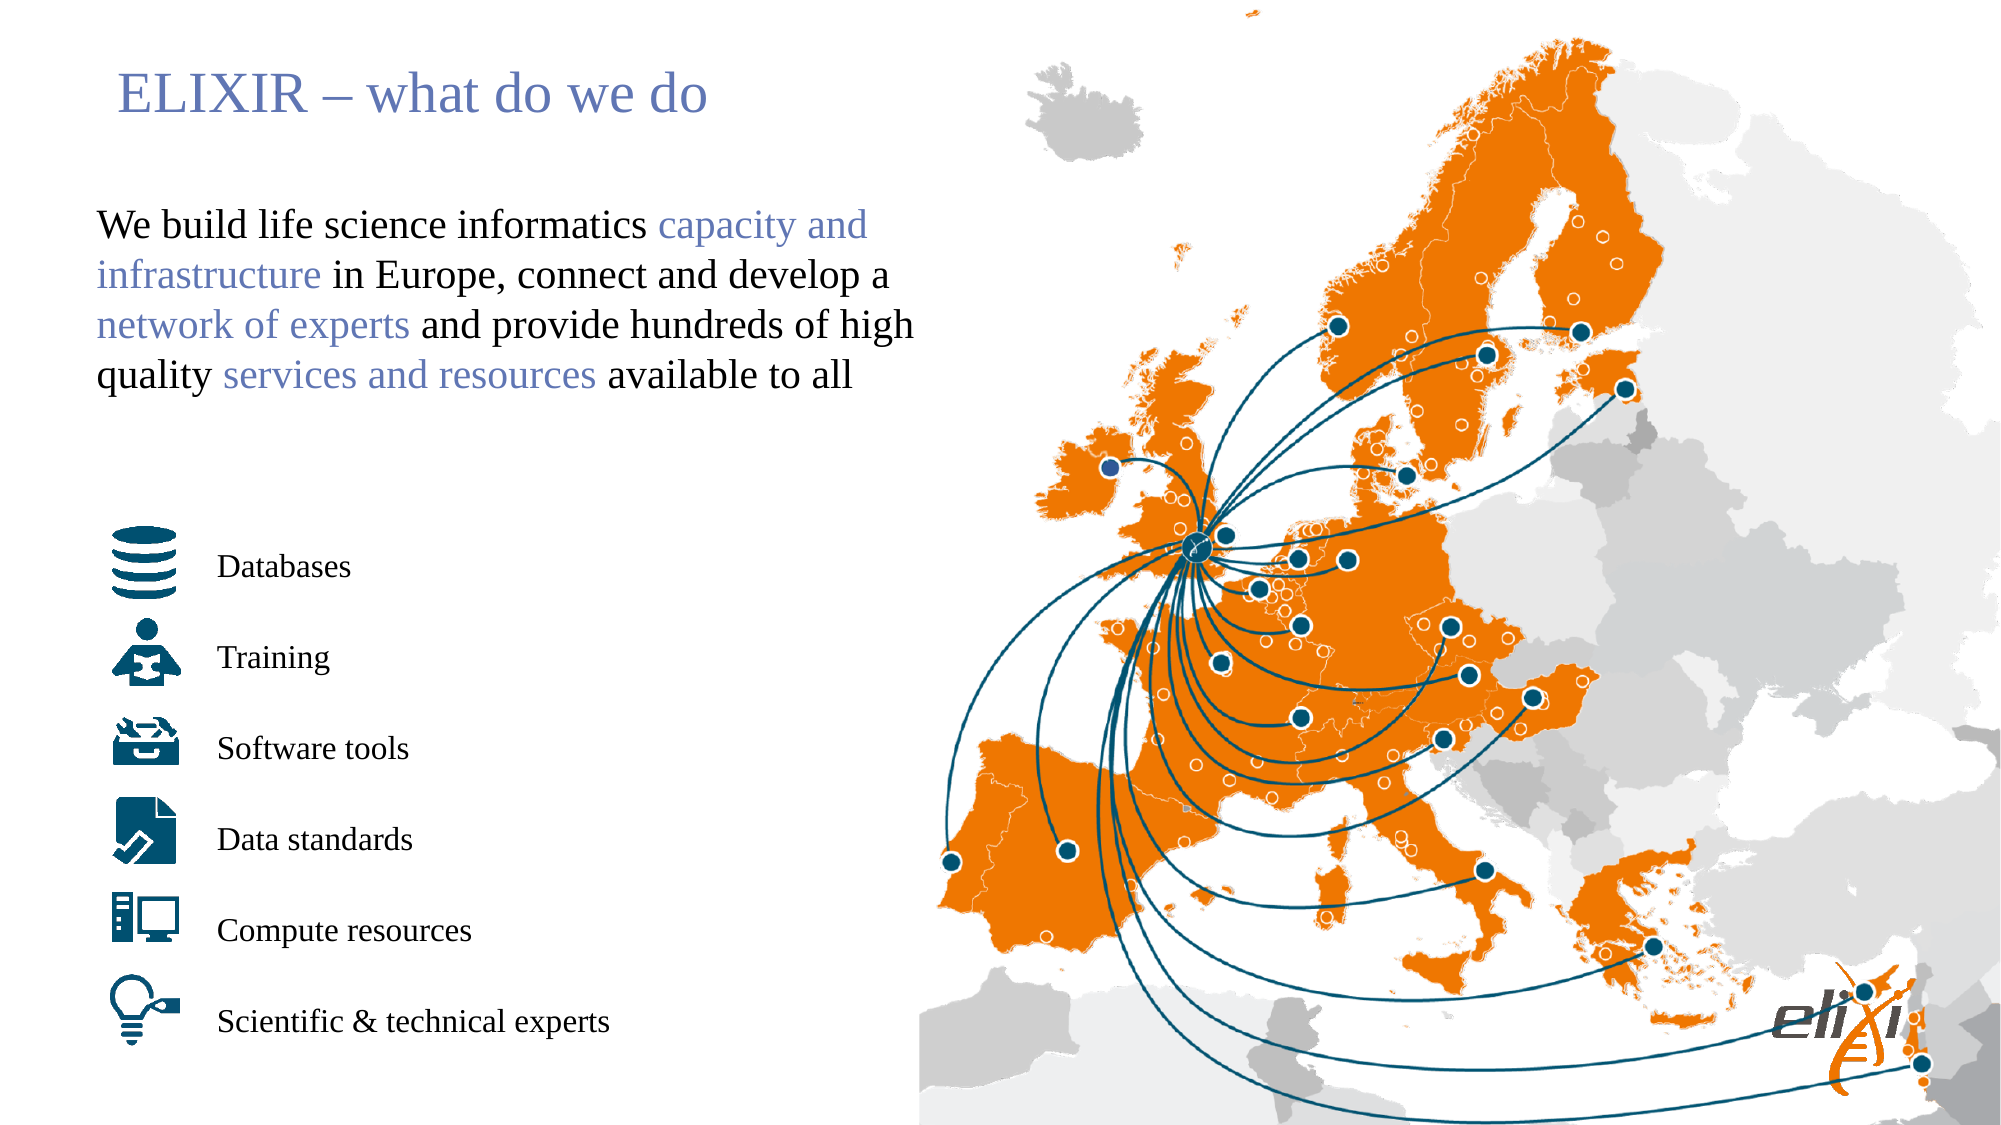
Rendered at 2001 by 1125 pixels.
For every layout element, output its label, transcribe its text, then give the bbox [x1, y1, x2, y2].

picture [112, 857, 122, 864]
picture [161, 526, 176, 531]
picture [112, 592, 125, 599]
picture [112, 675, 129, 686]
picture [143, 902, 174, 929]
picture [134, 749, 159, 758]
picture [168, 935, 179, 942]
picture [112, 618, 181, 668]
picture [165, 675, 181, 686]
picture [112, 797, 152, 864]
text_box We build life science informatics capacity and infrastructure in Europe, connect and develop a network of experts and provide hundreds of high quality services and resources available to all [83, 191, 919, 520]
picture [165, 717, 179, 737]
text_box ELIXIR – what do we do [117, 54, 919, 161]
text_box Databases Training Software tools Data standards Compute resources Scientific & technical experts [202, 539, 728, 1041]
picture [112, 555, 176, 572]
picture [134, 892, 179, 942]
picture [102, 969, 183, 1050]
picture [113, 717, 175, 741]
picture [135, 655, 159, 679]
picture [1190, 544, 1197, 556]
picture [919, 0, 2001, 1125]
picture [112, 526, 129, 532]
picture [160, 797, 176, 812]
picture [112, 574, 176, 590]
picture [112, 538, 176, 553]
picture [164, 593, 176, 599]
